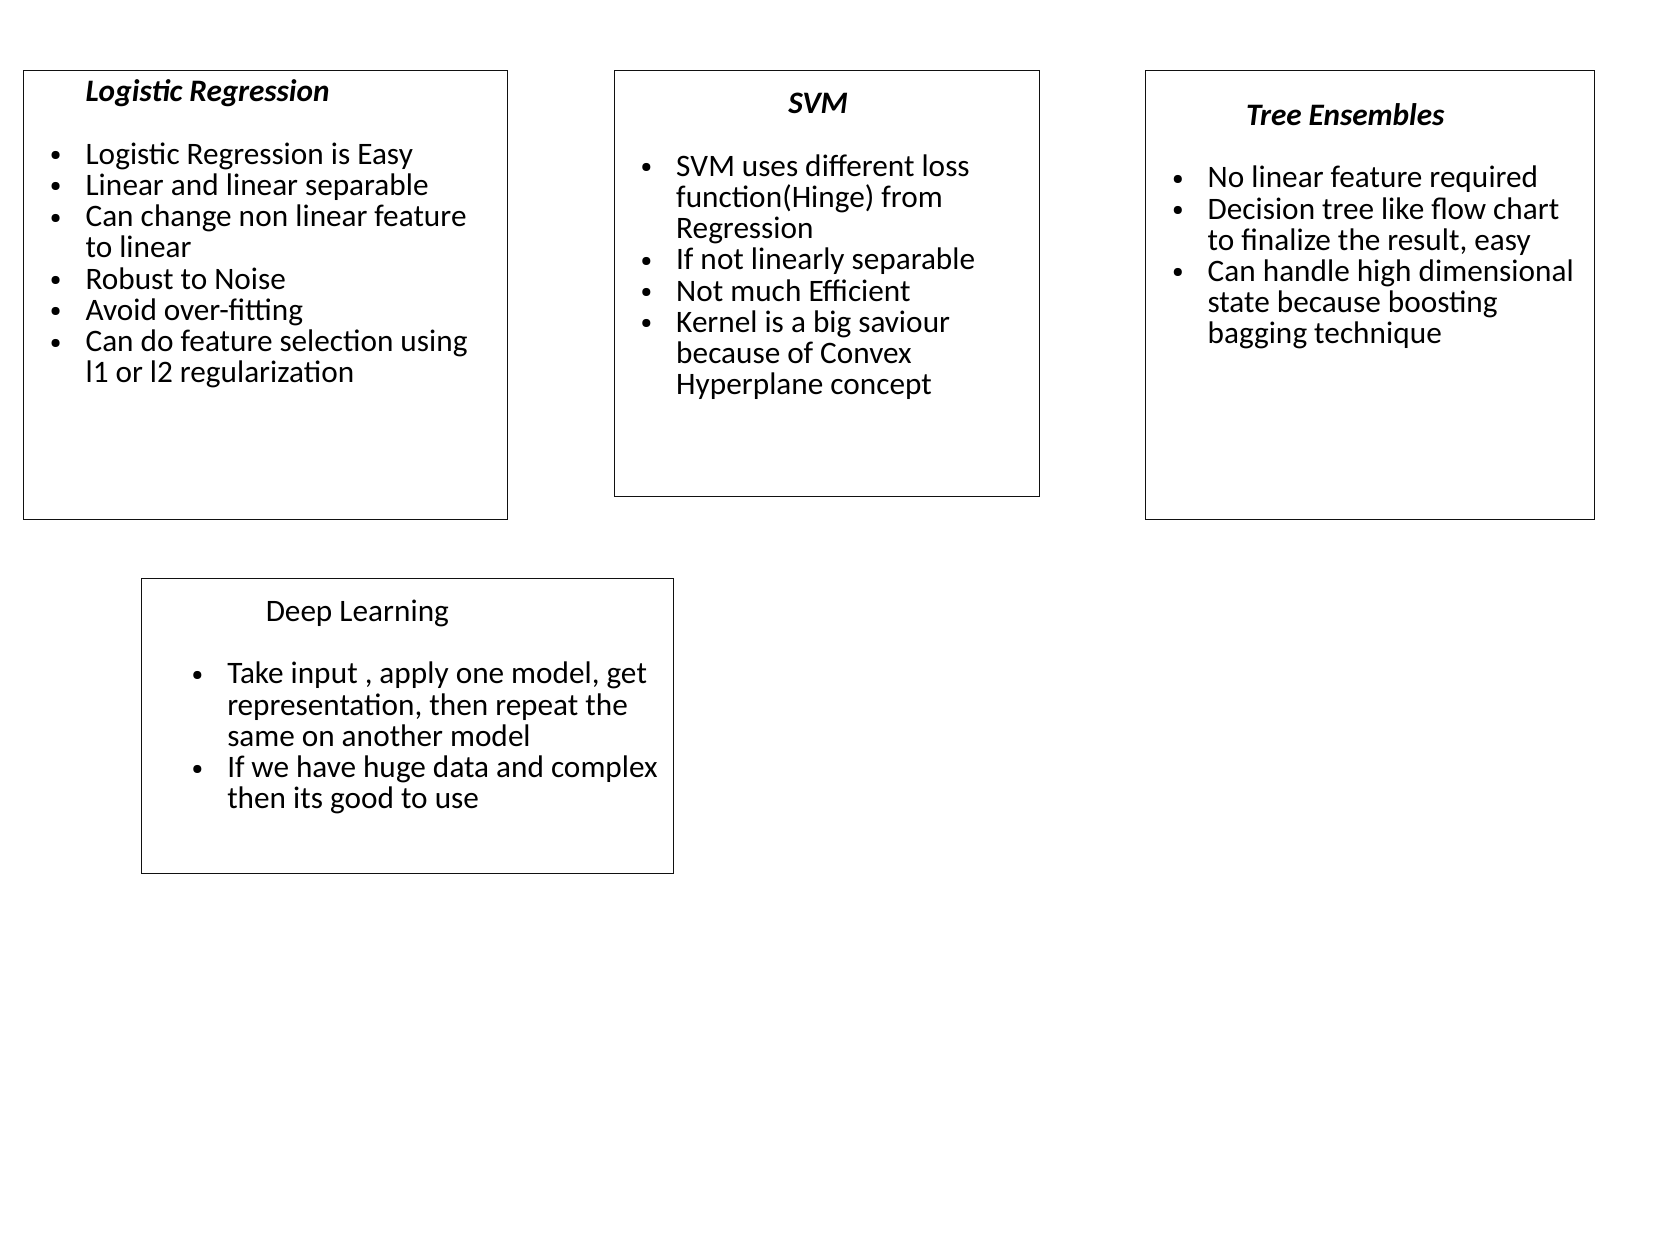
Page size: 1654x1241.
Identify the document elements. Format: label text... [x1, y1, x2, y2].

text_box [141, 578, 674, 874]
text_box [614, 70, 1040, 497]
text_box Tree Ensembles No linear feature required Decision tree like flow chart to finalize the result, easy Can handle high dimensional state because boosting bagging technique [1157, 94, 1595, 416]
text_box SVM SVM uses different loss function(Hinge) from Regression If not linearly separable Not much Efficient Kernel is a big saviour because of Convex Hyperplane concept [625, 82, 1040, 557]
text_box Deep Learning Take input , apply one model, get representation, then repeat the same on another model If we have huge data and complex then its good to use [177, 590, 697, 874]
text_box [1145, 70, 1595, 520]
text_box [23, 70, 508, 520]
text_box Logistic Regression Logistic Regression is Easy Linear and linear separable Can change non linear feature to linear Robust to Noise Avoid over-fitting Can do feature selection using l1 or l2 regularization [35, 70, 497, 469]
